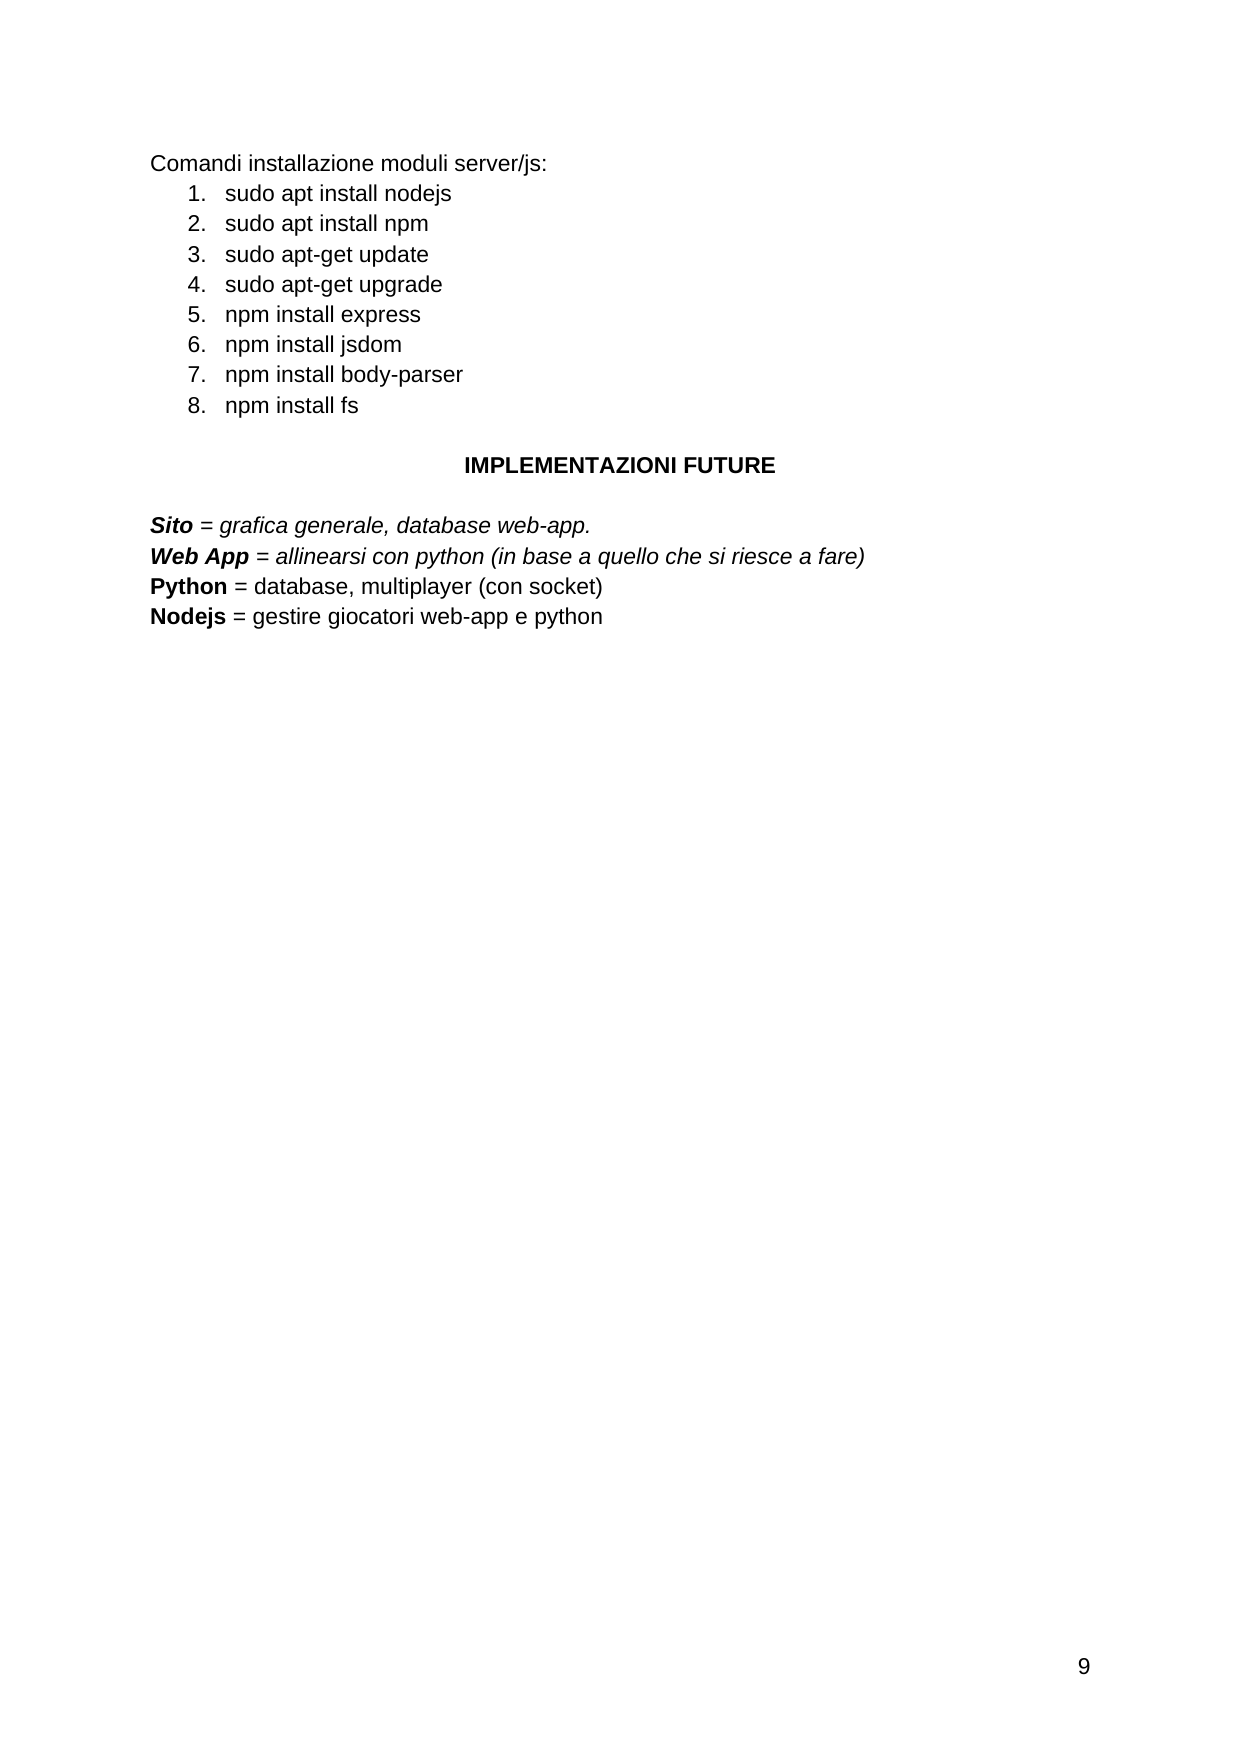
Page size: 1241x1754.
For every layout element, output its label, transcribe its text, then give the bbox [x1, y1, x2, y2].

list npm install body-parser [187, 361, 1090, 388]
list npm install jsdom [187, 331, 1090, 358]
text Python = database, multiplayer (con socket) [150, 573, 1090, 599]
list sudo apt install npm [187, 210, 1090, 237]
text Nodejs = gestire giocatori web-app e python [150, 603, 1090, 629]
list npm install fs [187, 392, 1090, 418]
list sudo apt install nodejs [187, 180, 1090, 207]
text Sito = grafica generale, database web-app. [150, 512, 1090, 539]
text Comandi installazione moduli server/js: [150, 150, 1090, 176]
list sudo apt-get update [187, 241, 1090, 267]
list npm install express [187, 301, 1090, 327]
list sudo apt-get upgrade [187, 271, 1090, 297]
text IMPLEMENTAZIONI FUTURE [150, 452, 1090, 478]
text Web App = allinearsi con python (in base a quello che si riesce a fare) [150, 543, 1090, 569]
